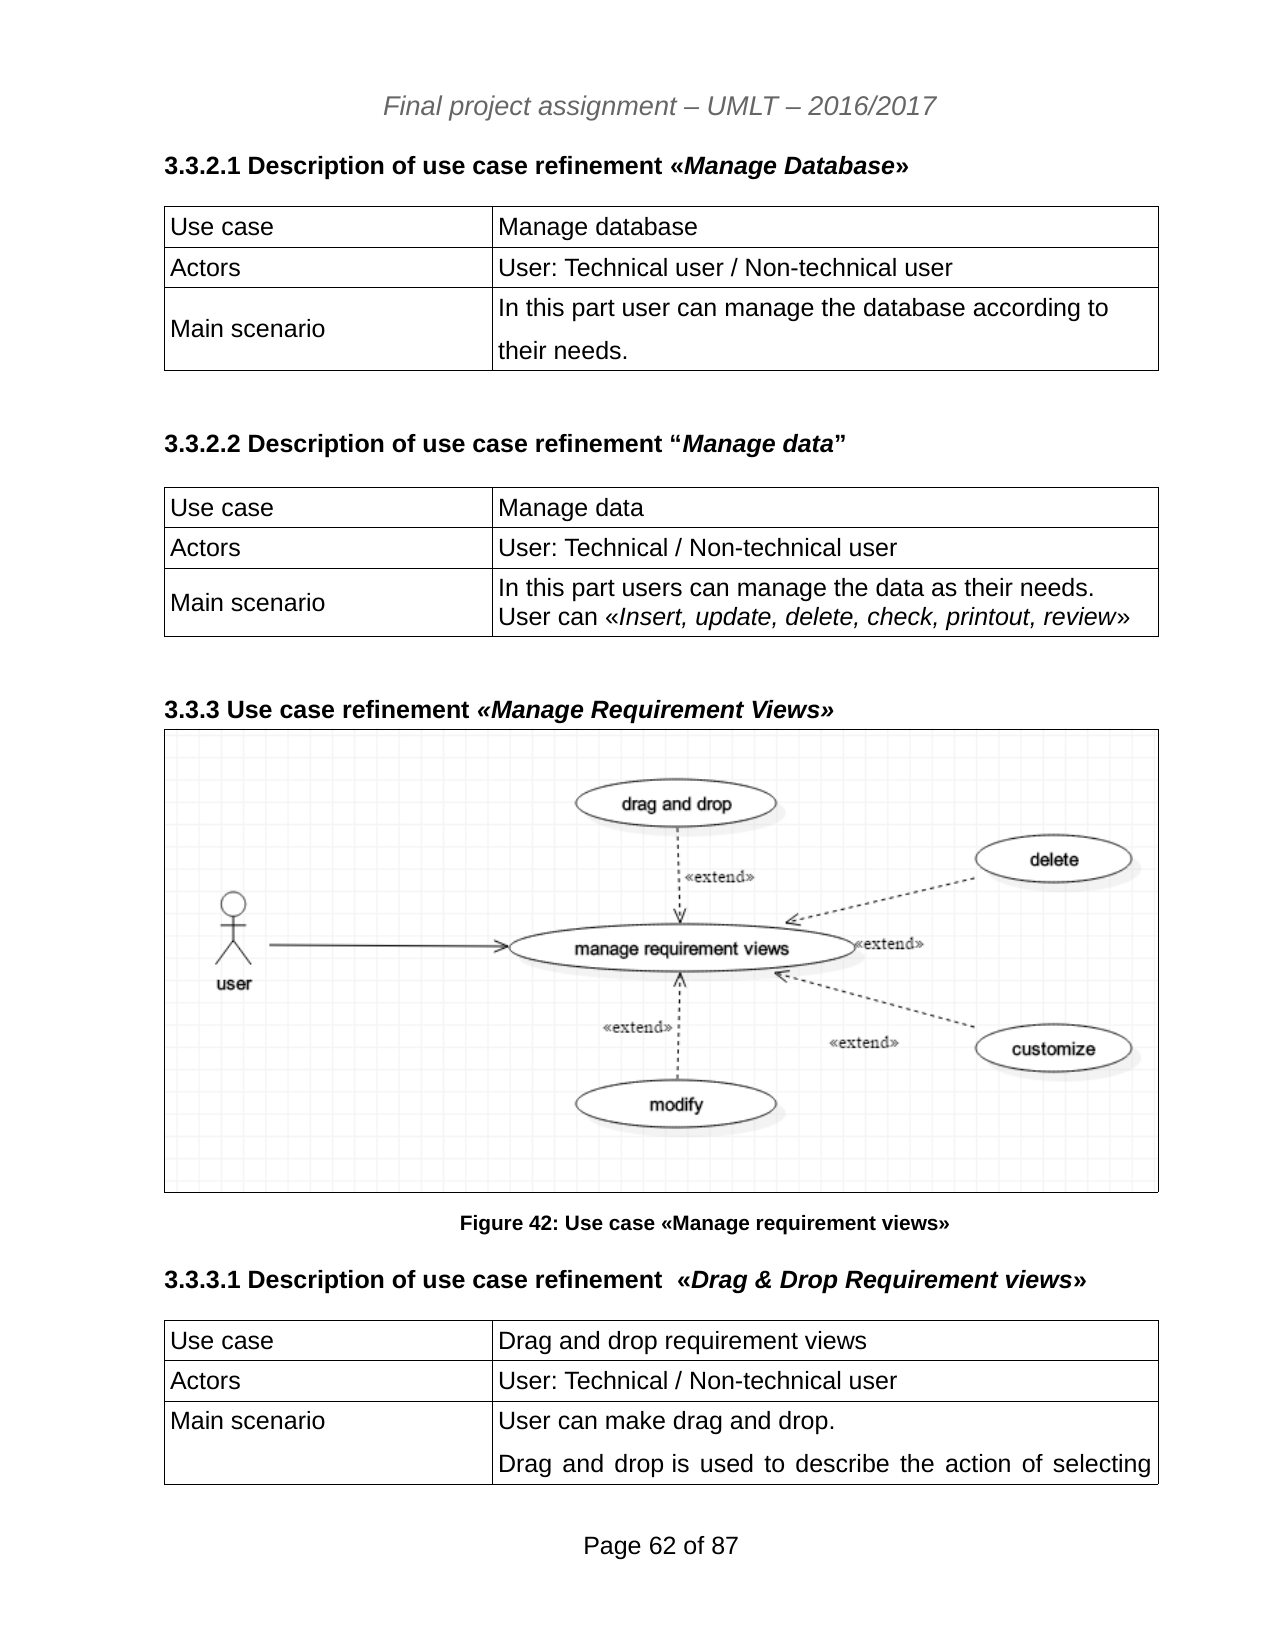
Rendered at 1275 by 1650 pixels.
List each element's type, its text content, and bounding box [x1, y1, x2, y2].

table_cell Main scenario [165, 1402, 492, 1484]
table_cell Main scenario [165, 569, 492, 636]
table_cell User: Technical / Non-technical user [493, 1361, 1158, 1401]
table_cell In this part users can manage the data as their needs. User can «Insert, update, delete, check, printout, review» [493, 569, 1158, 636]
table_header Use case [165, 207, 492, 247]
table_cell Actors [165, 1361, 492, 1401]
table_cell Main scenario [165, 288, 492, 370]
picture [165, 730, 1158, 1192]
table_cell In this part user can manage the database according to their needs. [493, 288, 1158, 370]
table_cell User: Technical user / Non-technical user [493, 248, 1158, 287]
table_header Use case [165, 1321, 492, 1360]
table_header Manage data [493, 488, 1158, 527]
subtitle 3.3.2.2 Description of use case refinement “Manage data” [164, 429, 1158, 457]
subtitle 3.3.3 Use case refinement «Manage Requirement Views» [164, 695, 1158, 723]
subtitle 3.3.3.1 Description of use case refinement «Drag & Drop Requirement views» [164, 1265, 1158, 1293]
table_header Drag and drop requirement views [493, 1321, 1158, 1360]
table_cell User: Technical / Non-technical user [493, 528, 1158, 567]
table_header Use case [165, 488, 492, 527]
table_cell Actors [165, 528, 492, 567]
table_cell Actors [165, 248, 492, 287]
text Figure 42: Use case «Manage requirement views» [164, 1193, 1158, 1235]
table_header Manage database [493, 207, 1158, 247]
table_cell User can make drag and drop. Drag and drop is used to describe the action of selecting [493, 1402, 1158, 1484]
subtitle 3.3.2.1 Description of use case refinement «Manage Database» [164, 151, 1158, 180]
